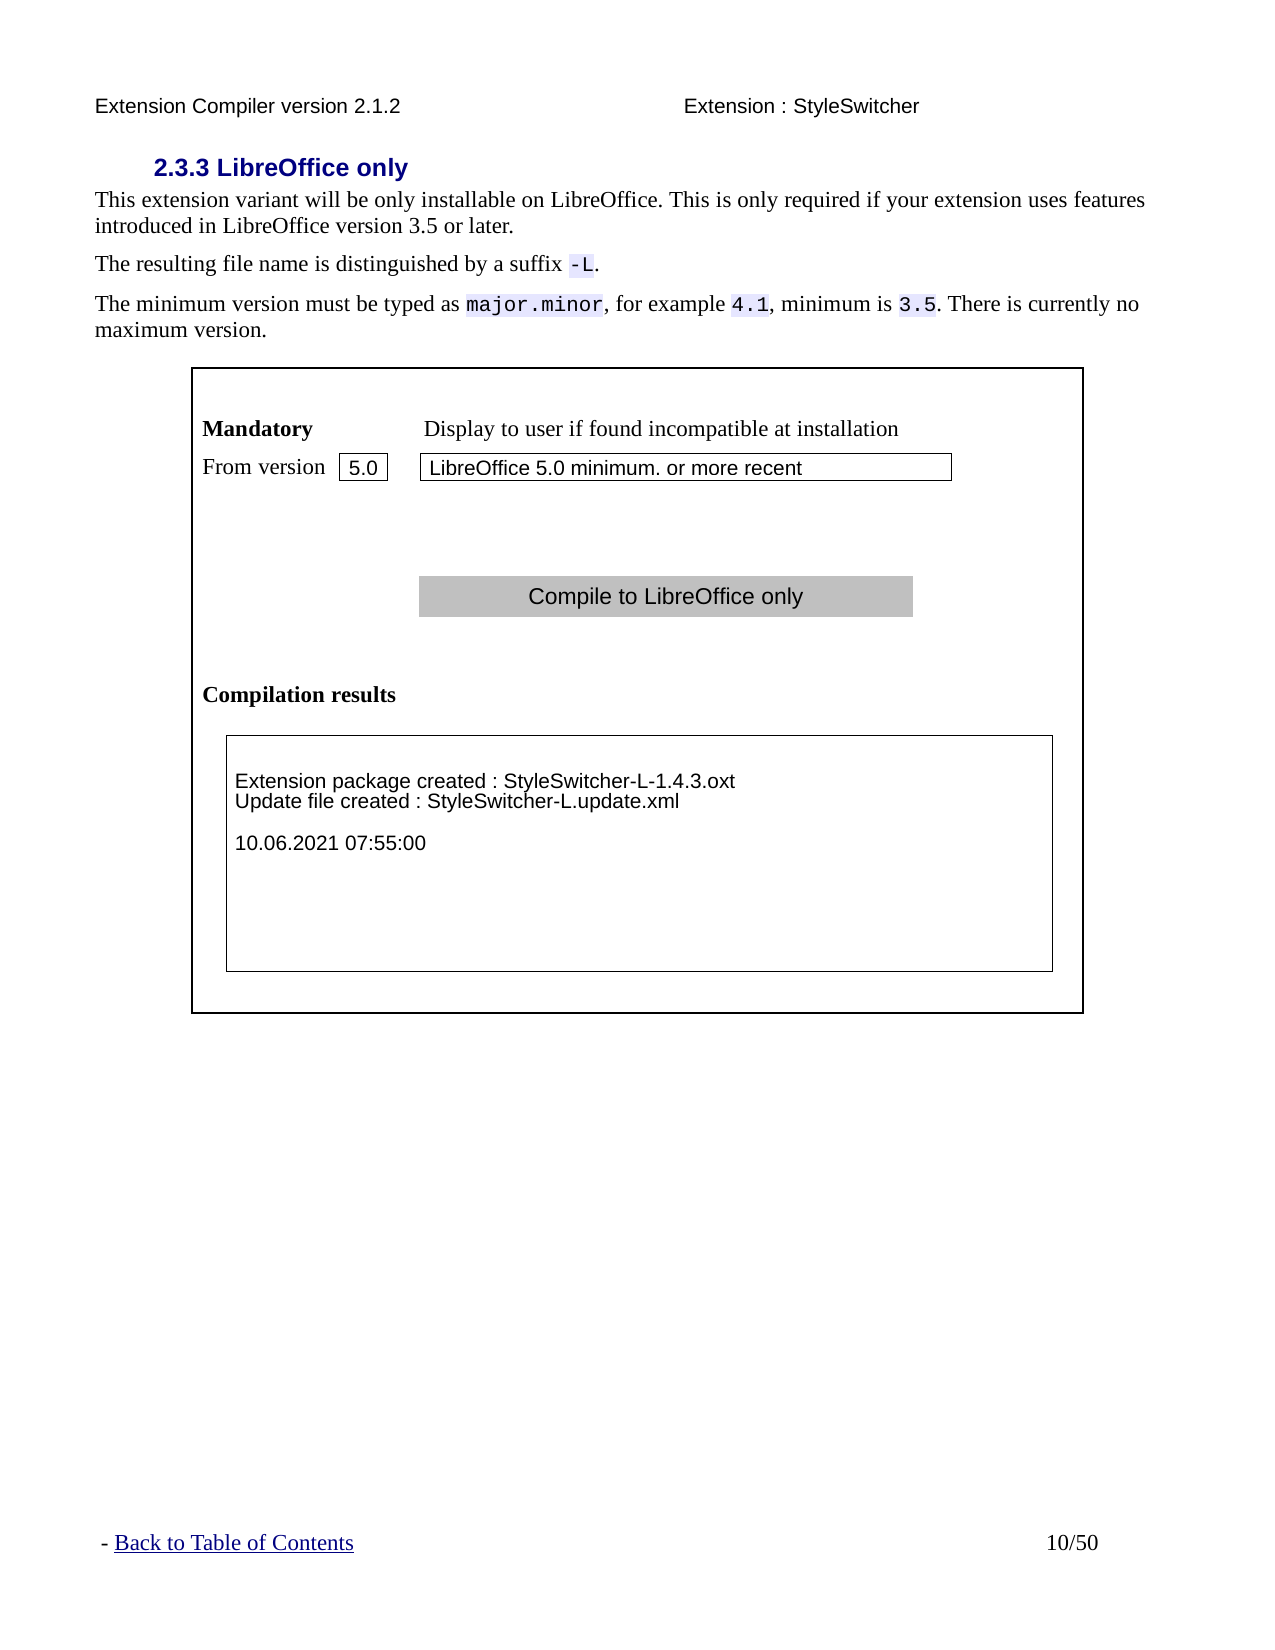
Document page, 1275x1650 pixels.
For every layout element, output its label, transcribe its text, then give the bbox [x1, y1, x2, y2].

text Compilation results [202, 682, 1073, 708]
subtitle LibreOffice only [153, 153, 1181, 181]
text [388, 454, 420, 480]
text The minimum version must be typed as major.minor, for example 4.1, minimum is 3.5. There is currently no maximum version. [94, 290, 1181, 343]
text [952, 454, 1073, 480]
text From version [202, 454, 339, 480]
text The resulting file name is distinguished by a suffix -L. [94, 251, 1181, 278]
text Mandatory Display to user if found incompatible at installation [202, 416, 1073, 442]
text This extension variant will be only installable on LibreOffice. This is only required if your extension uses features introduced in LibreOffice version 3.5 or later. [94, 187, 1181, 238]
